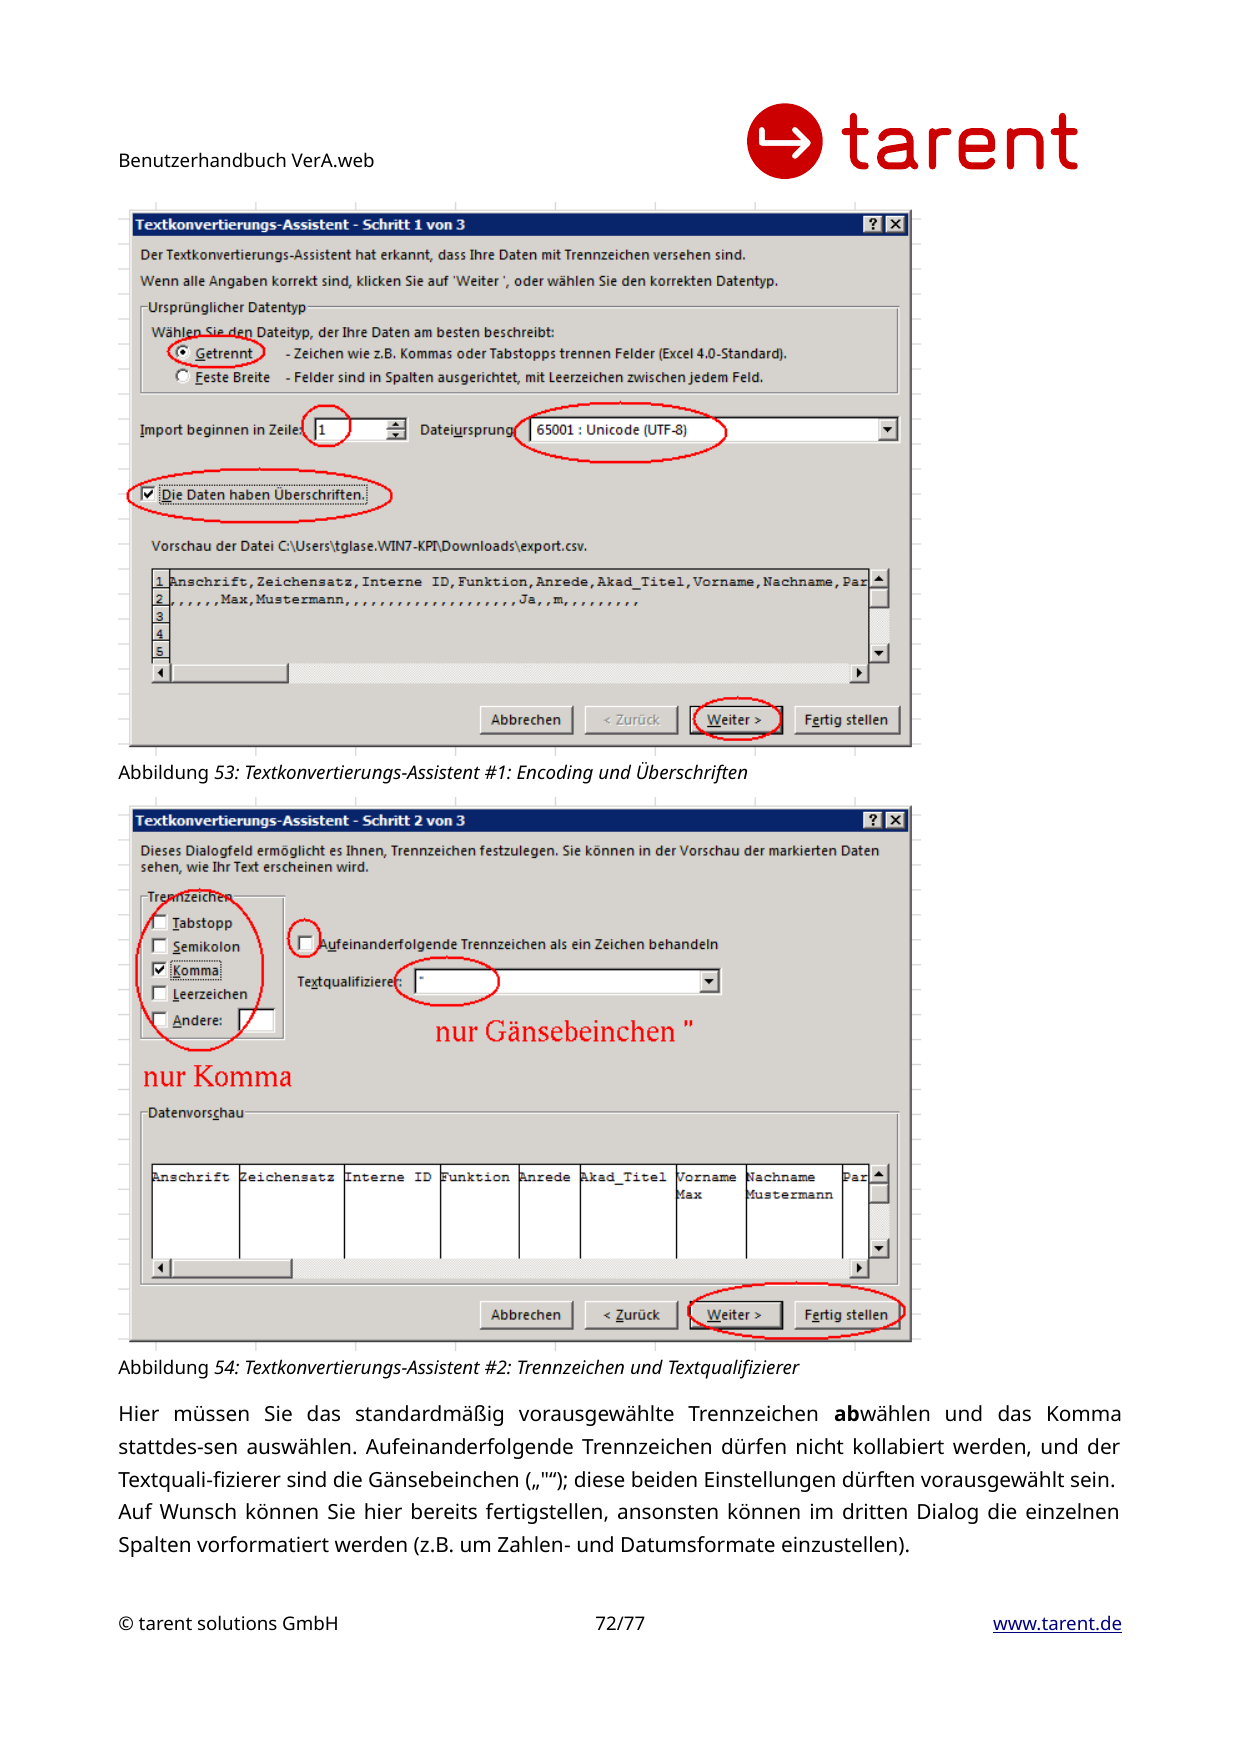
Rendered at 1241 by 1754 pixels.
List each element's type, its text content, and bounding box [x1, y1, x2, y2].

text Hier müssen Sie das standardmäßig vorausgewählte Trennzeichen abwählen und das Komma stattdes-sen auswählen. Aufeinanderfolgende Trennzeichen dürfen nicht kollabiert werden, und der Textquali-fizierer sind die Gänsebeinchen („"“); diese beiden Einstellungen dürften vorausgewählt sein. [118, 207, 1122, 1493]
picture [118, 797, 922, 1351]
text [118, 189, 921, 202]
text Auf Wunsch können Sie hier bereits fertigstellen, ansonsten können im dritten Dialog die einzelnen Spalten vorformatiert werden (z.B. um Zahlen‑ und Datumsformate einzustellen). [118, 1497, 1122, 1558]
text Abbildung 53: Textkonvertierungs-Assistent #1: Encoding und Überschriften [118, 756, 921, 785]
text Abbildung 54: Textkonvertierungs-Assistent #2: Trennzeichen und Textqualifizierer [118, 1351, 921, 1380]
picture [118, 202, 922, 756]
